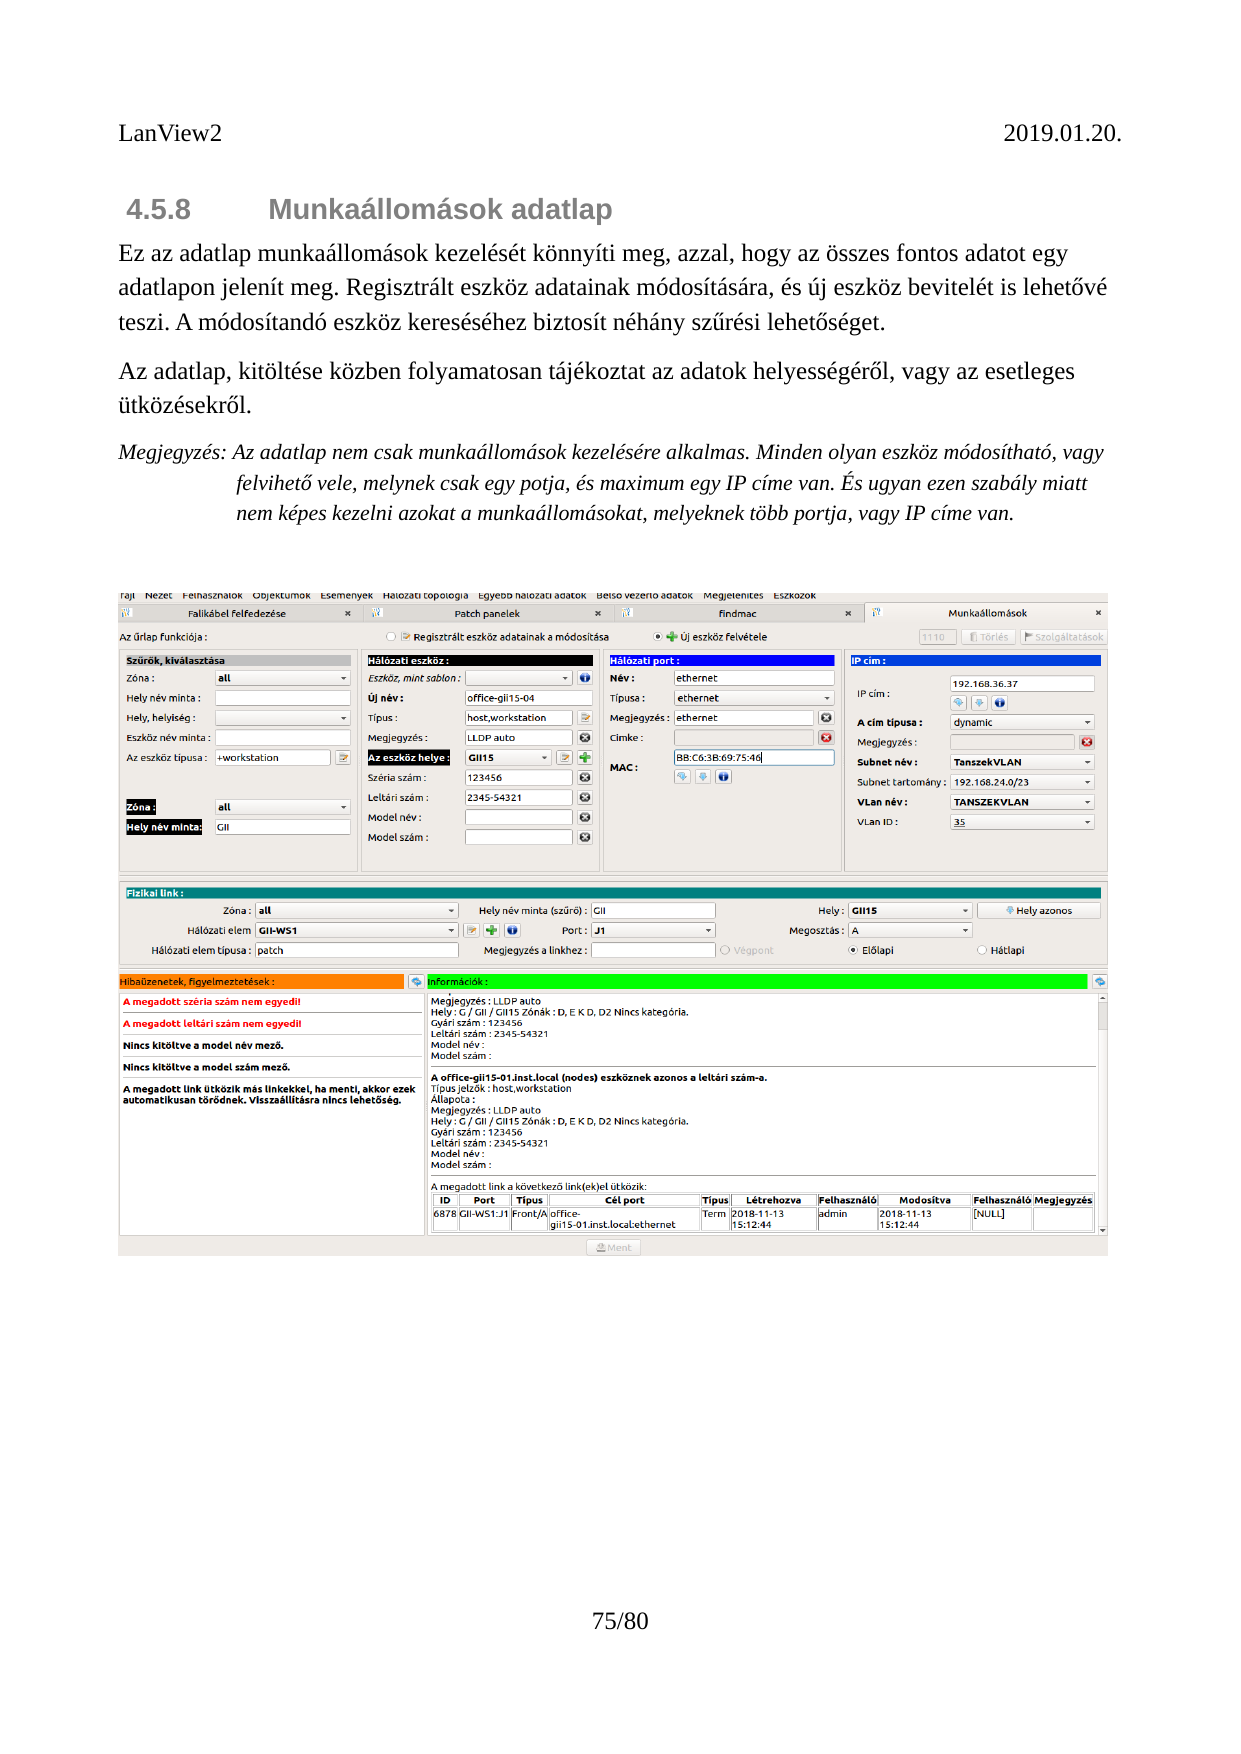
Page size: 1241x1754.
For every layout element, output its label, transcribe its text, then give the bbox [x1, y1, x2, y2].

text Megjegyzés: Az adatlap nem csak munkaállomások kezelésére alkalmas. Minden olyan eszköz módosítható, vagy felvihető vele, melynek csak egy potja, és maximum egy IP címe van. És ugyan ezen szabály miatt nem képes kezelni azokat a munkaállomásokat, melyeknek több portja, vagy IP címe van. [118, 439, 1122, 525]
picture [118, 593, 1108, 1256]
text Az adatlap, kitöltése közben folyamatosan tájékoztat az adatok helyességéről, vagy az esetleges ütközésekről. [118, 356, 1122, 419]
subtitle Munkaállomások adatlap [118, 192, 1122, 225]
text Ez az adatlap munkaállomások kezelését könnyíti meg, azzal, hogy az összes fontos adatot egy adatlapon jelenít meg. Regisztrált eszköz adatainak módosítására, és új eszköz bevitelét is lehetővé teszi. A módosítandó eszköz kereséséhez biztosít néhány szűrési lehetőséget. [118, 238, 1122, 335]
